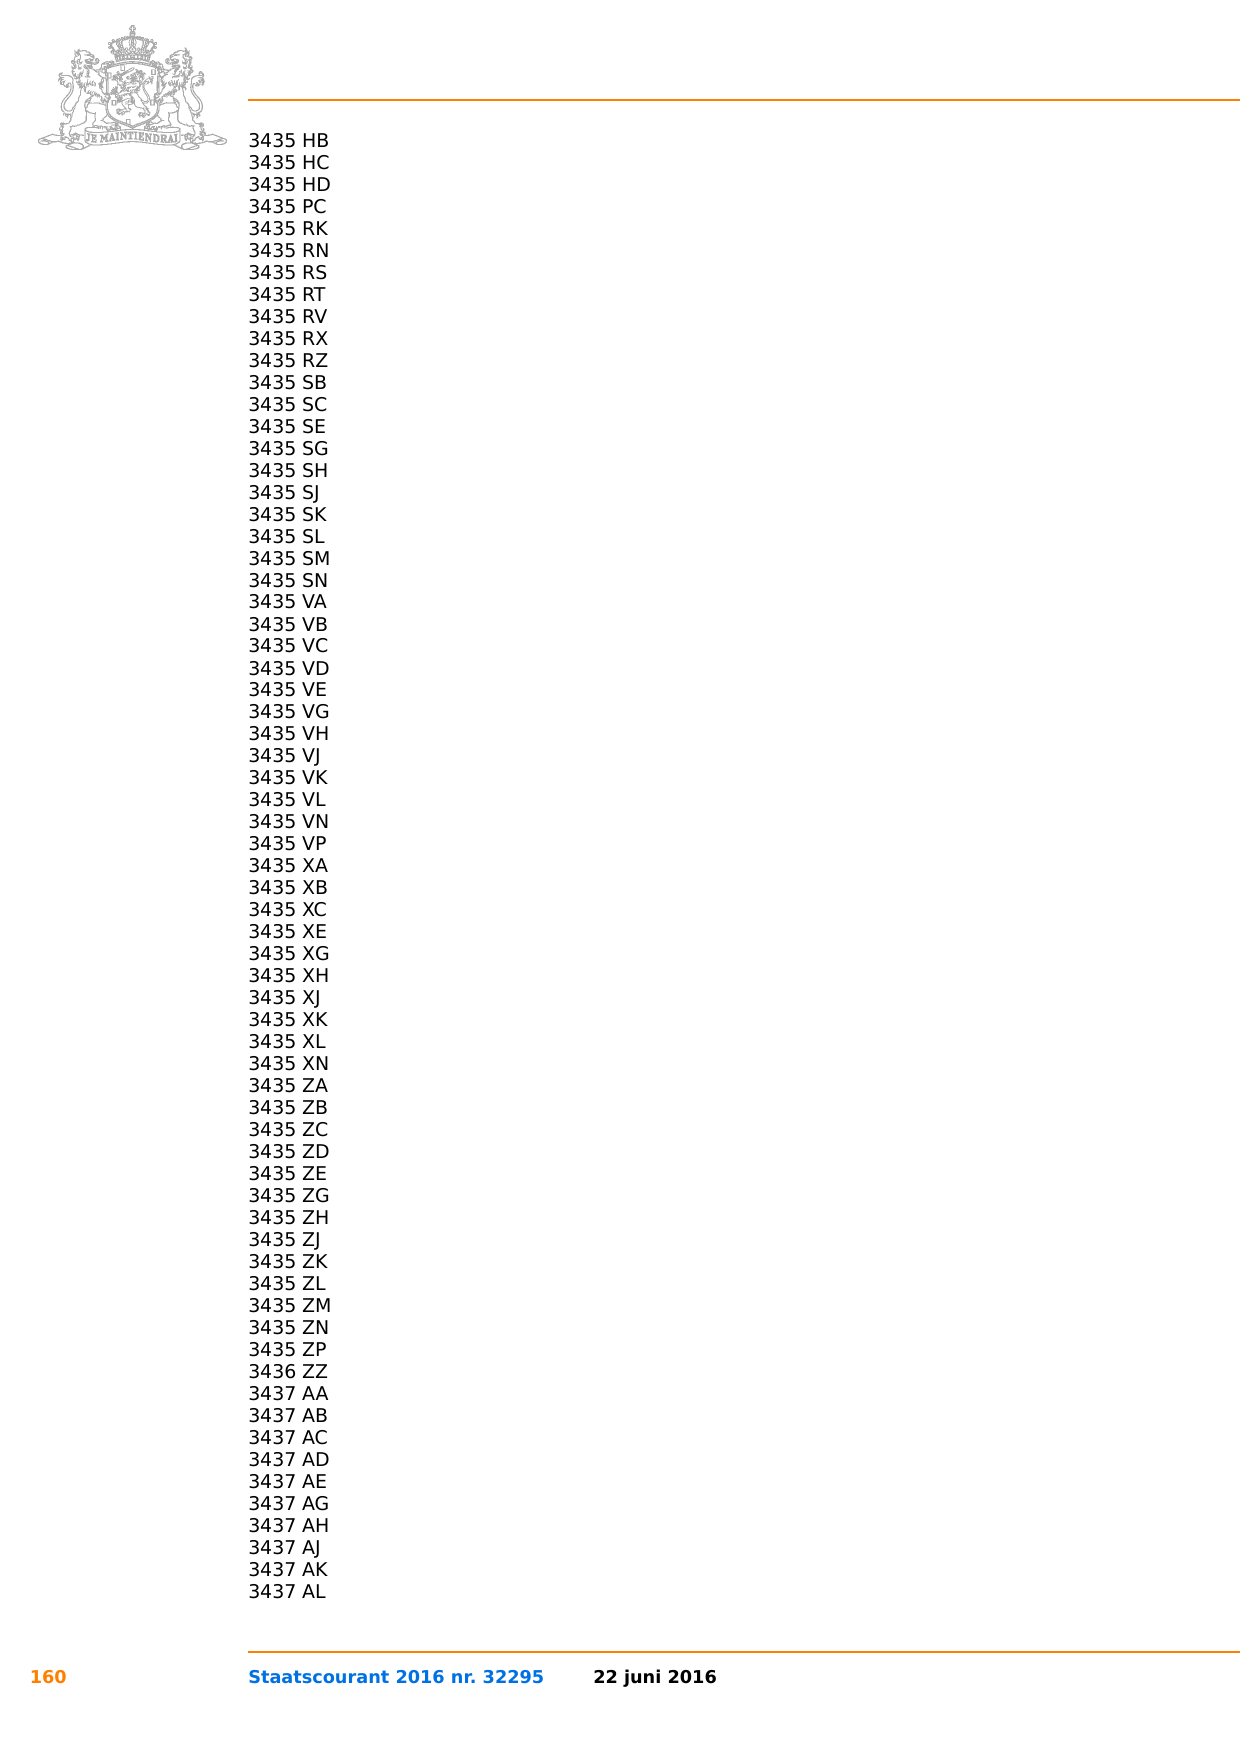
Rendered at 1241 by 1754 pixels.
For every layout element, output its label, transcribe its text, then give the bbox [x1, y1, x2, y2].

text 3435 SN [248, 569, 1163, 591]
text 3435 VJ [248, 745, 1163, 767]
text 3435 ZJ [248, 1229, 1163, 1251]
text 3435 SM [248, 547, 1163, 569]
text 3435 SH [248, 459, 1163, 482]
text 3435 ZK [248, 1251, 1163, 1273]
text 3435 VP [248, 833, 1163, 855]
text 3435 SK [248, 503, 1163, 526]
text 3435 XG [248, 943, 1163, 965]
text 3435 RT [248, 284, 1163, 306]
text 3435 RZ [248, 350, 1163, 372]
text 3435 ZD [248, 1141, 1163, 1163]
text 3437 AJ [248, 1537, 1163, 1558]
text 3435 RS [248, 262, 1163, 284]
text 3435 HB [248, 130, 1163, 152]
text 3435 ZM [248, 1295, 1163, 1317]
text 3435 RV [248, 306, 1163, 328]
text 3435 PC [248, 196, 1163, 218]
text 3435 VL [248, 789, 1163, 811]
text 3435 ZC [248, 1119, 1163, 1141]
text 3435 ZE [248, 1163, 1163, 1185]
text 3435 XH [248, 965, 1163, 987]
text 3435 VC [248, 635, 1163, 657]
text 3437 AC [248, 1427, 1163, 1449]
text 3435 VK [248, 767, 1163, 789]
text 3435 ZL [248, 1273, 1163, 1295]
text 3437 AE [248, 1471, 1163, 1493]
text 3437 AG [248, 1493, 1163, 1514]
text 3436 ZZ [248, 1361, 1163, 1383]
text 3435 ZG [248, 1185, 1163, 1207]
text 3437 AK [248, 1558, 1163, 1581]
text 3435 ZN [248, 1317, 1163, 1339]
text 3435 SC [248, 394, 1163, 416]
text 3435 ZB [248, 1097, 1163, 1119]
text 3435 ZP [248, 1339, 1163, 1361]
text 3437 AD [248, 1449, 1163, 1471]
text 3435 VD [248, 657, 1163, 679]
text 3437 AL [248, 1581, 1163, 1602]
text 3435 XB [248, 877, 1163, 899]
text 3435 VH [248, 723, 1163, 745]
text 3435 RX [248, 328, 1163, 350]
text 3435 XL [248, 1031, 1163, 1053]
text 3437 AB [248, 1405, 1163, 1427]
text 3435 XC [248, 899, 1163, 921]
text 3435 XN [248, 1053, 1163, 1075]
text 3435 XJ [248, 987, 1163, 1009]
text 3435 XE [248, 921, 1163, 943]
text 3435 ZH [248, 1207, 1163, 1229]
text 3435 ZA [248, 1075, 1163, 1097]
text 3435 SG [248, 438, 1163, 459]
text 3435 VN [248, 811, 1163, 833]
text 3435 SB [248, 372, 1163, 394]
text 3435 SL [248, 526, 1163, 547]
text 3437 AH [248, 1514, 1163, 1537]
text 3435 VE [248, 679, 1163, 701]
text 3435 HC [248, 152, 1163, 174]
picture [38, 25, 227, 150]
text 3435 VA [248, 591, 1163, 613]
text 3435 RN [248, 240, 1163, 262]
text 3435 SJ [248, 482, 1163, 503]
text 3435 XK [248, 1009, 1163, 1031]
text 3435 XA [248, 855, 1163, 877]
text 3435 RK [248, 218, 1163, 240]
text 3435 SE [248, 416, 1163, 438]
text 3437 AA [248, 1383, 1163, 1405]
text 3435 VG [248, 701, 1163, 723]
text 3435 VB [248, 613, 1163, 635]
text 3435 HD [248, 174, 1163, 196]
